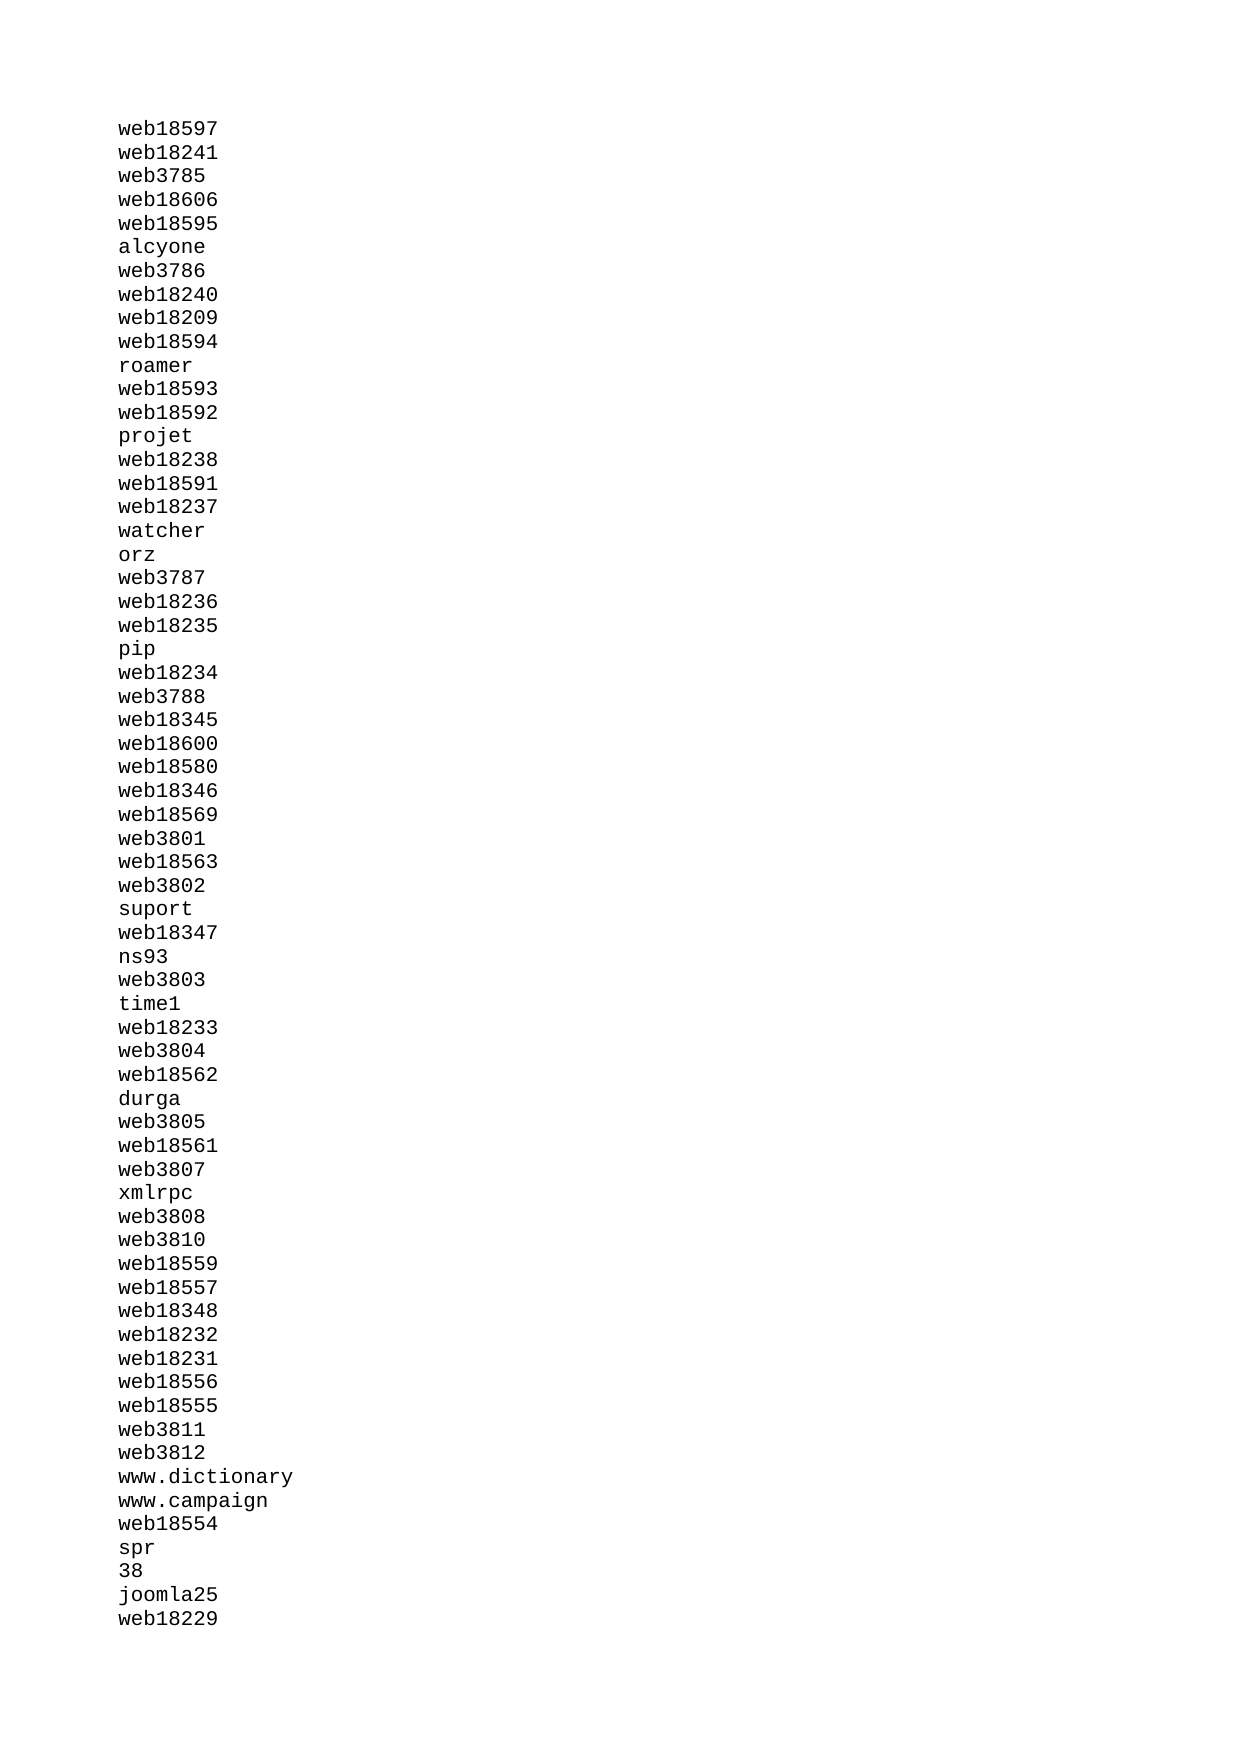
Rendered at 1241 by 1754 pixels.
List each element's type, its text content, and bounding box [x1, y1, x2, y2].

text web18229 [118, 1608, 1122, 1631]
text web18348 [118, 1300, 1122, 1324]
text web3788 [118, 686, 1122, 709]
text spr [118, 1537, 1122, 1561]
text web18600 [118, 733, 1122, 757]
text web18235 [118, 615, 1122, 638]
text web3807 [118, 1158, 1122, 1182]
text web3808 [118, 1206, 1122, 1229]
text web18240 [118, 284, 1122, 307]
text web18592 [118, 402, 1122, 426]
text www.dictionary [118, 1466, 1122, 1489]
text web18238 [118, 449, 1122, 473]
text web3805 [118, 1111, 1122, 1135]
text suport [118, 898, 1122, 922]
text watcher [118, 520, 1122, 544]
text pip [118, 638, 1122, 662]
text web18594 [118, 331, 1122, 354]
text web18345 [118, 709, 1122, 733]
text web18557 [118, 1277, 1122, 1300]
text web3801 [118, 827, 1122, 851]
text web18569 [118, 804, 1122, 827]
text projet [118, 426, 1122, 449]
text web3803 [118, 969, 1122, 993]
text durga [118, 1088, 1122, 1111]
text web18556 [118, 1371, 1122, 1395]
text web18209 [118, 307, 1122, 331]
text web18237 [118, 496, 1122, 520]
text web18236 [118, 591, 1122, 615]
text xmlrpc [118, 1182, 1122, 1206]
text alcyone [118, 236, 1122, 260]
text web3804 [118, 1040, 1122, 1064]
text web18591 [118, 473, 1122, 496]
text web3786 [118, 260, 1122, 284]
text web3787 [118, 567, 1122, 591]
text web18606 [118, 189, 1122, 213]
text web18559 [118, 1253, 1122, 1277]
text web18595 [118, 213, 1122, 236]
text web18233 [118, 1017, 1122, 1040]
text web18555 [118, 1395, 1122, 1419]
text orz [118, 544, 1122, 567]
text web3810 [118, 1229, 1122, 1253]
text web3802 [118, 875, 1122, 898]
text time1 [118, 993, 1122, 1017]
text web18563 [118, 851, 1122, 875]
text web3812 [118, 1442, 1122, 1466]
text web18231 [118, 1348, 1122, 1371]
text web18346 [118, 780, 1122, 804]
text ns93 [118, 946, 1122, 969]
text web18241 [118, 142, 1122, 165]
text web18554 [118, 1513, 1122, 1537]
text web18561 [118, 1135, 1122, 1158]
text web3785 [118, 165, 1122, 189]
text web18593 [118, 378, 1122, 402]
text web3811 [118, 1419, 1122, 1442]
text www.campaign [118, 1489, 1122, 1513]
text web18562 [118, 1064, 1122, 1088]
text joomla25 [118, 1584, 1122, 1608]
text web18597 [118, 118, 1122, 142]
text 38 [118, 1561, 1122, 1584]
text roamer [118, 354, 1122, 378]
text web18580 [118, 757, 1122, 780]
text web18347 [118, 922, 1122, 946]
text web18234 [118, 662, 1122, 686]
text web18232 [118, 1324, 1122, 1348]
